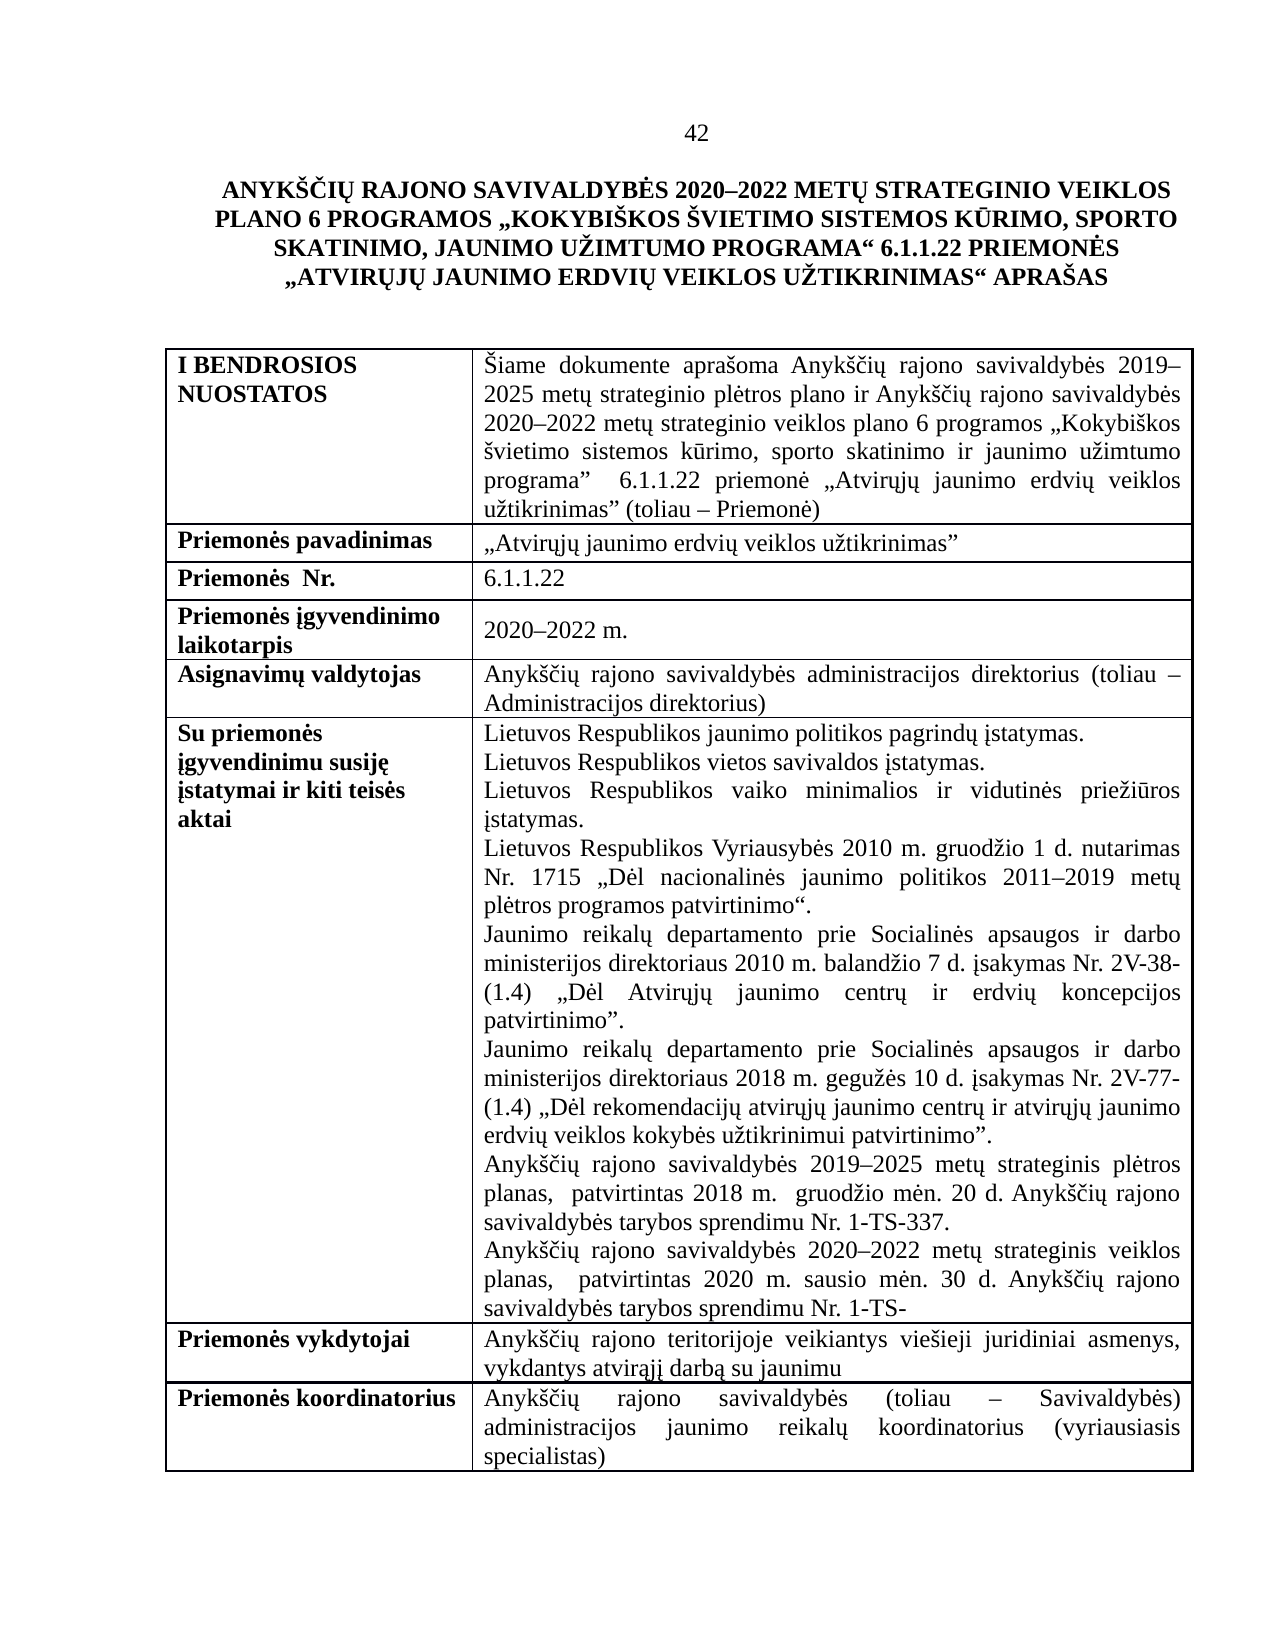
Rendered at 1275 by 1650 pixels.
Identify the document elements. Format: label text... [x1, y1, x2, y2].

table_cell Priemonės pavadinimas [167, 525, 472, 561]
text „ATVIRŲJŲ JAUNIMO ERDVIŲ VEIKLOS UŽTIKRINIMAS“ APRAŠAS [177, 262, 1216, 291]
table_cell Asignavimų valdytojas [167, 660, 472, 717]
table_cell Anykščių rajono savivaldybės (toliau – Savivaldybės) administracijos jaunimo reikalų koordinatorius (vyriausiasis specialistas) [473, 1384, 1191, 1470]
table_cell Priemonės vykdytojai [167, 1324, 472, 1381]
table_cell Lietuvos Respublikos jaunimo politikos pagrindų įstatymas. Lietuvos Respublikos vietos savivaldos įstatymas. Lietuvos Respublikos vaiko minimalios ir vidutinės priežiūros įstatymas. Lietuvos Respublikos Vyriausybės 2010 m. gruodžio 1 d. nutarimas Nr. 1715 „Dėl nacionalinės jaunimo politikos 2011–2019 metų plėtros programos patvirtinimo“. Jaunimo reikalų departamento prie Socialinės apsaugos ir darbo ministerijos direktoriaus 2010 m. balandžio 7 d. įsakymas Nr. 2V-38-(1.4) „Dėl Atvirųjų jaunimo centrų ir erdvių koncepcijos patvirtinimo”. Jaunimo reikalų departamento prie Socialinės apsaugos ir darbo ministerijos direktoriaus 2018 m. gegužės 10 d. įsakymas Nr. 2V-77-(1.4) „Dėl rekomendacijų atvirųjų jaunimo centrų ir atvirųjų jaunimo erdvių veiklos kokybės užtikrinimui patvirtinimo”. Anykščių rajono savivaldybės 2019–2025 metų strateginis plėtros planas, patvirtintas 2018 m. gruodžio mėn. 20 d. Anykščių rajono savivaldybės tarybos sprendimu Nr. 1-TS-337. Anykščių rajono savivaldybės 2020–2022 metų strateginis veiklos planas, patvirtintas 2020 m. sausio mėn. 30 d. Anykščių rajono savivaldybės tarybos sprendimu Nr. 1-TS- [473, 718, 1191, 1322]
table_cell Anykščių rajono savivaldybės administracijos direktorius (toliau – Administracijos direktorius) [473, 660, 1191, 717]
table_cell Priemonės įgyvendinimo laikotarpis [167, 601, 472, 658]
table_cell Anykščių rajono teritorijoje veikiantys viešieji juridiniai asmenys, vykdantys atvirąjį darbą su jaunimu [473, 1324, 1191, 1381]
table_cell 2020–2022 m. [473, 601, 1191, 658]
table_cell 6.1.1.22 [473, 563, 1191, 599]
table_header Šiame dokumente aprašoma Anykščių rajono savivaldybės 2019–2025 metų strateginio plėtros plano ir Anykščių rajono savivaldybės 2020–2022 metų strateginio veiklos plano 6 programos „Kokybiškos švietimo sistemos kūrimo, sporto skatinimo ir jaunimo užimtumo programaˮ 6.1.1.22 priemonė „Atvirųjų jaunimo erdvių veiklos užtikrinimasˮ (toliau – Priemonė) [473, 350, 1191, 523]
text ANYKŠČIŲ RAJONO SAVIVALDYBĖS 2020–2022 METŲ STRATEGINIO VEIKLOS PLANO 6 PROGRAMOS „KOKYBIŠKOS ŠVIETIMO SISTEMOS KŪRIMO, SPORTO SKATINIMO, JAUNIMO UŽIMTUMO PROGRAMA“ 6.1.1.22 PRIEMONĖS [177, 176, 1216, 262]
table_cell Priemonės Nr. [167, 563, 472, 599]
table_cell „Atvirųjų jaunimo erdvių veiklos užtikrinimasˮ [473, 525, 1191, 561]
table_cell Su priemonės įgyvendinimu susiję įstatymai ir kiti teisės aktai [167, 718, 472, 1322]
table_header I BENDROSIOS NUOSTATOS [167, 350, 472, 523]
table_cell Priemonės koordinatorius [167, 1384, 472, 1470]
